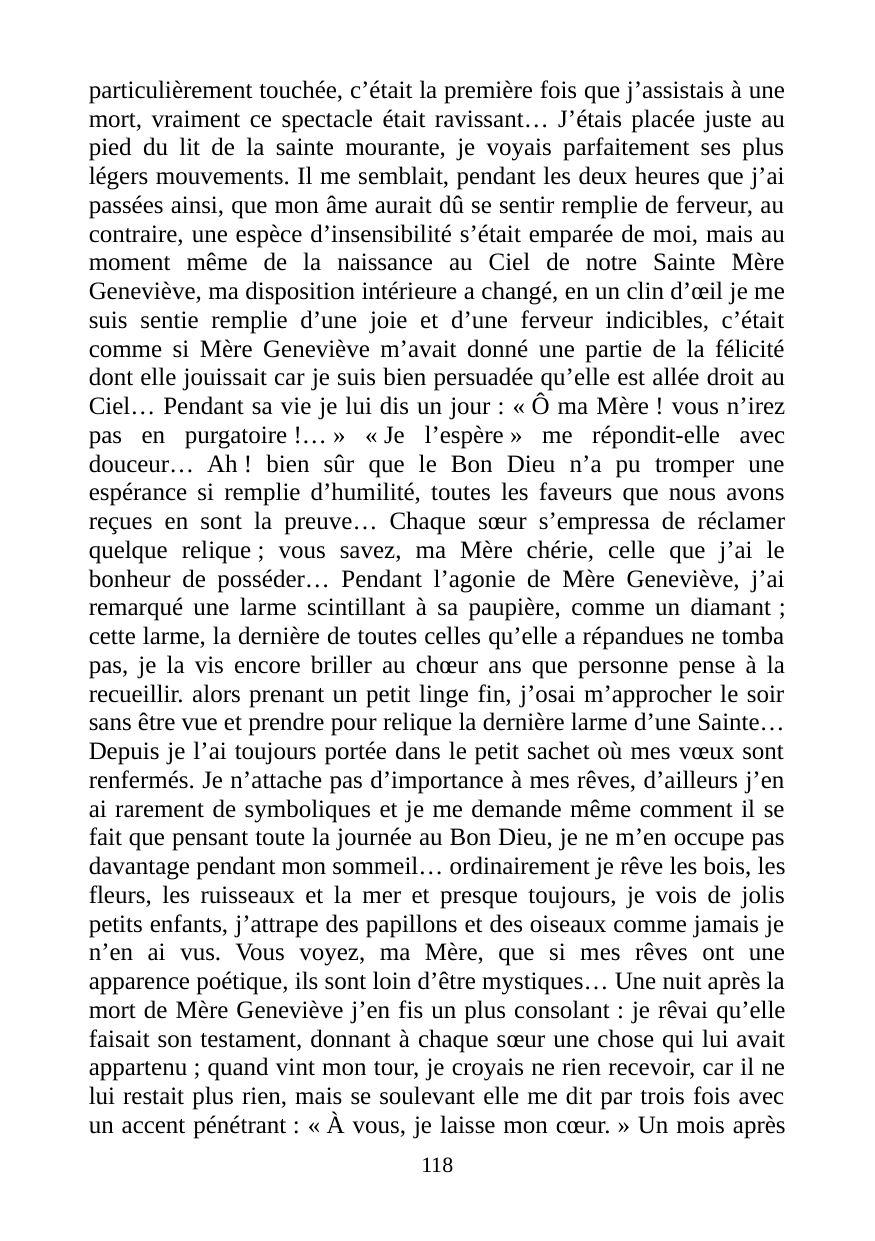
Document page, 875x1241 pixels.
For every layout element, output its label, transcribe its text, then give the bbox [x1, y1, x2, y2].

text particulièrement touchée, c’était la première fois que j’assistais à une mort, vraiment ce spectacle était ravissant… J’étais placée juste au pied du lit de la sainte mourante, je voyais parfaitement ses plus légers mouvements. Il me semblait, pendant les deux heures que j’ai passées ainsi, que mon âme aurait dû se sentir remplie de ferveur, au contraire, une espèce d’insensibilité s’était emparée de moi, mais au moment même de la naissance au Ciel de notre Sainte Mère Geneviève, ma disposition intérieure a changé, en un clin d’œil je me suis sentie remplie d’une joie et d’une ferveur indicibles, c’était comme si Mère Geneviève m’avait donné une partie de la félicité dont elle jouissait car je suis bien persuadée qu’elle est allée droit au Ciel… Pendant sa vie je lui dis un jour : « Ô ma Mère ! vous n’irez pas en purgatoire !… » « Je l’espère » me répondit-elle avec douceur… Ah ! bien sûr que le Bon Dieu n’a pu tromper une espérance si remplie d’humilité, toutes les faveurs que nous avons reçues en sont la preuve… Chaque sœur s’empressa de réclamer quelque relique ; vous savez, ma Mère chérie, celle que j’ai le bonheur de posséder… Pendant l’agonie de Mère Geneviève, j’ai remarqué une larme scintillant à sa paupière, comme un diamant ; cette larme, la dernière de toutes celles qu’elle a répandues ne tomba pas, je la vis encore briller au chœur ans que personne pense à la recueillir. alors prenant un petit linge fin, j’osai m’approcher le soir sans être vue et prendre pour relique la dernière larme d’une Sainte… Depuis je l’ai toujours portée dans le petit sachet où mes vœux sont renfermés. Je n’attache pas d’importance à mes rêves, d’ailleurs j’en ai rarement de symboliques et je me demande même comment il se fait que pensant toute la journée au Bon Dieu, je ne m’en occupe pas davantage pendant mon sommeil… ordinairement je rêve les bois, les fleurs, les ruisseaux et la mer et presque toujours, je vois de jolis petits enfants, j’attrape des papillons et des oiseaux comme jamais je n’en ai vus. Vous voyez, ma Mère, que si mes rêves ont une apparence poétique, ils sont loin d’être mystiques… Une nuit après la mort de Mère Geneviève j’en fis un plus consolant : je rêvai qu’elle faisait son testament, donnant à chaque sœur une chose qui lui avait appartenu ; quand vint mon tour, je croyais ne rien recevoir, car il ne lui restait plus rien, mais se soulevant elle me dit par trois fois avec un accent pénétrant : « À vous, je laisse mon cœur. » Un mois après [88, 75, 786, 1139]
